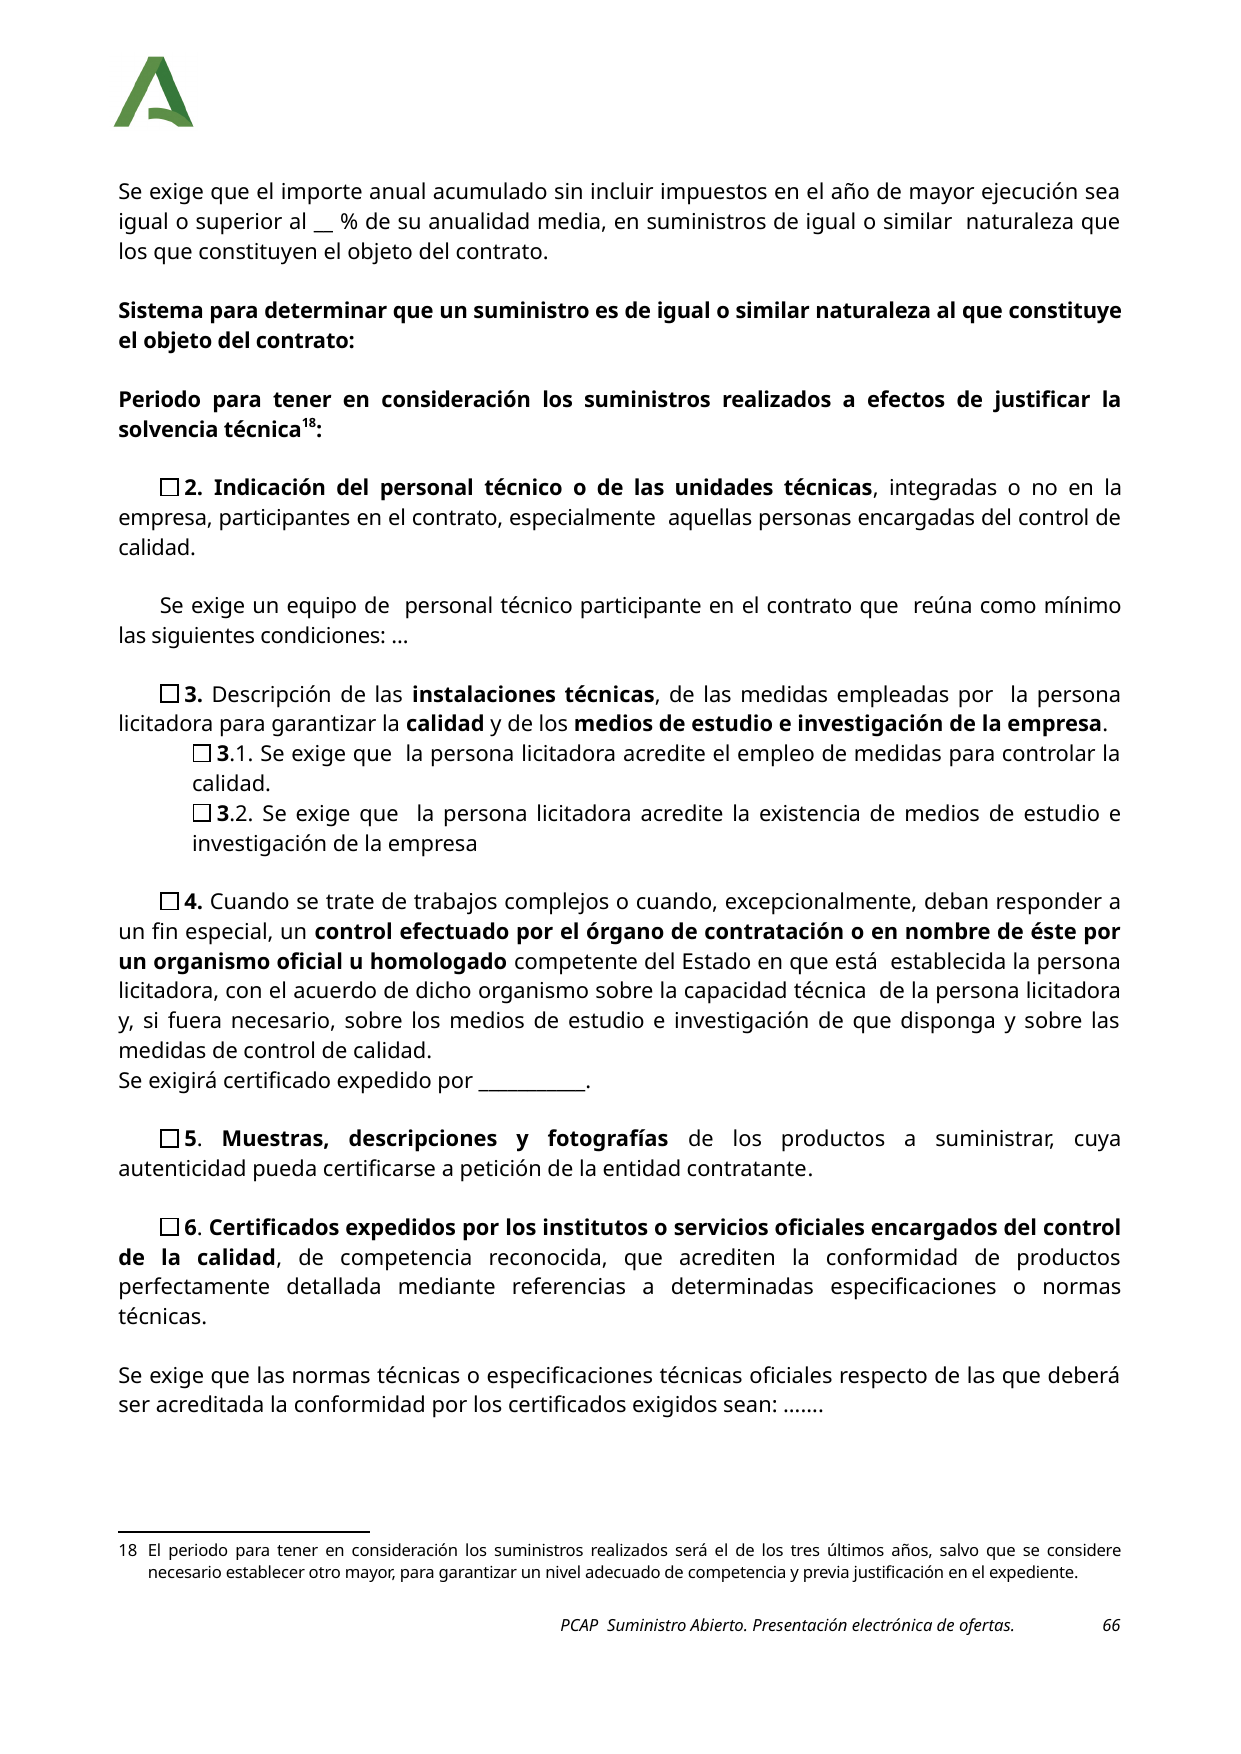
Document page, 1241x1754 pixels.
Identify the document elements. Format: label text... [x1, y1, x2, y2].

text 5. Muestras, descripciones y fotografías de los productos a suministrar, cuya autenticidad pueda certificarse a petición de la entidad contratante. [118, 1123, 1122, 1183]
text Se exige que el importe anual acumulado sin incluir impuestos en el año de mayor ejecución sea igual o superior al __ % de su anualidad media, en suministros de igual o similar naturaleza que los que constituyen el objeto del contrato. [118, 176, 1122, 266]
text 3. Descripción de las instalaciones técnicas, de las medidas empleadas por la persona licitadora para garantizar la calidad y de los medios de estudio e investigación de la empresa. [118, 679, 1122, 738]
picture [109, 52, 198, 131]
text Periodo para tener en consideración los suministros realizados a efectos de justificar la solvencia técnica: [118, 384, 1122, 443]
text Se exige que las normas técnicas o especificaciones técnicas oficiales respecto de las que deberá ser acreditada la conformidad por los certificados exigidos sean: ……. [118, 1360, 1122, 1419]
text 6. Certificados expedidos por los institutos o servicios oficiales encargados del control de la calidad, de competencia reconocida, que acrediten la conformidad de productos perfectamente detallada mediante referencias a determinadas especificaciones o normas técnicas. [118, 1212, 1122, 1331]
text Se exige un equipo de personal técnico participante en el contrato que reúna como mínimo las siguientes condiciones: … [118, 590, 1122, 650]
text Se exigirá certificado expedido por ___________. [118, 1065, 1122, 1095]
text 2. Indicación del personal técnico o de las unidades técnicas, integradas o no en la empresa, participantes en el contrato, especialmente aquellas personas encargadas del control de calidad. [118, 472, 1122, 562]
text 4. Cuando se trate de trabajos complejos o cuando, excepcionalmente, deban responder a un fin especial, un control efectuado por el órgano de contratación o en nombre de éste por un organismo oficial u homologado competente del Estado en que está establecida la persona licitadora, con el acuerdo de dicho organismo sobre la capacidad técnica de la persona licitadora y, si fuera necesario, sobre los medios de estudio e investigación de que disponga y sobre las medidas de control de calidad. [118, 886, 1122, 1065]
text 3.2. Se exige que la persona licitadora acredite la existencia de medios de estudio e investigación de la empresa [192, 798, 1122, 857]
text 3.1. Se exige que la persona licitadora acredite el empleo de medidas para controlar la calidad. [192, 738, 1122, 798]
text El periodo para tener en consideración los suministros realizados será el de los tres últimos años, salvo que se considere necesario establecer otro mayor, para garantizar un nivel adecuado de competencia y previa justificación en el expediente. [118, 1538, 1122, 1584]
text Sistema para determinar que un suministro es de igual o similar naturaleza al que constituye el objeto del contrato: [118, 296, 1122, 355]
